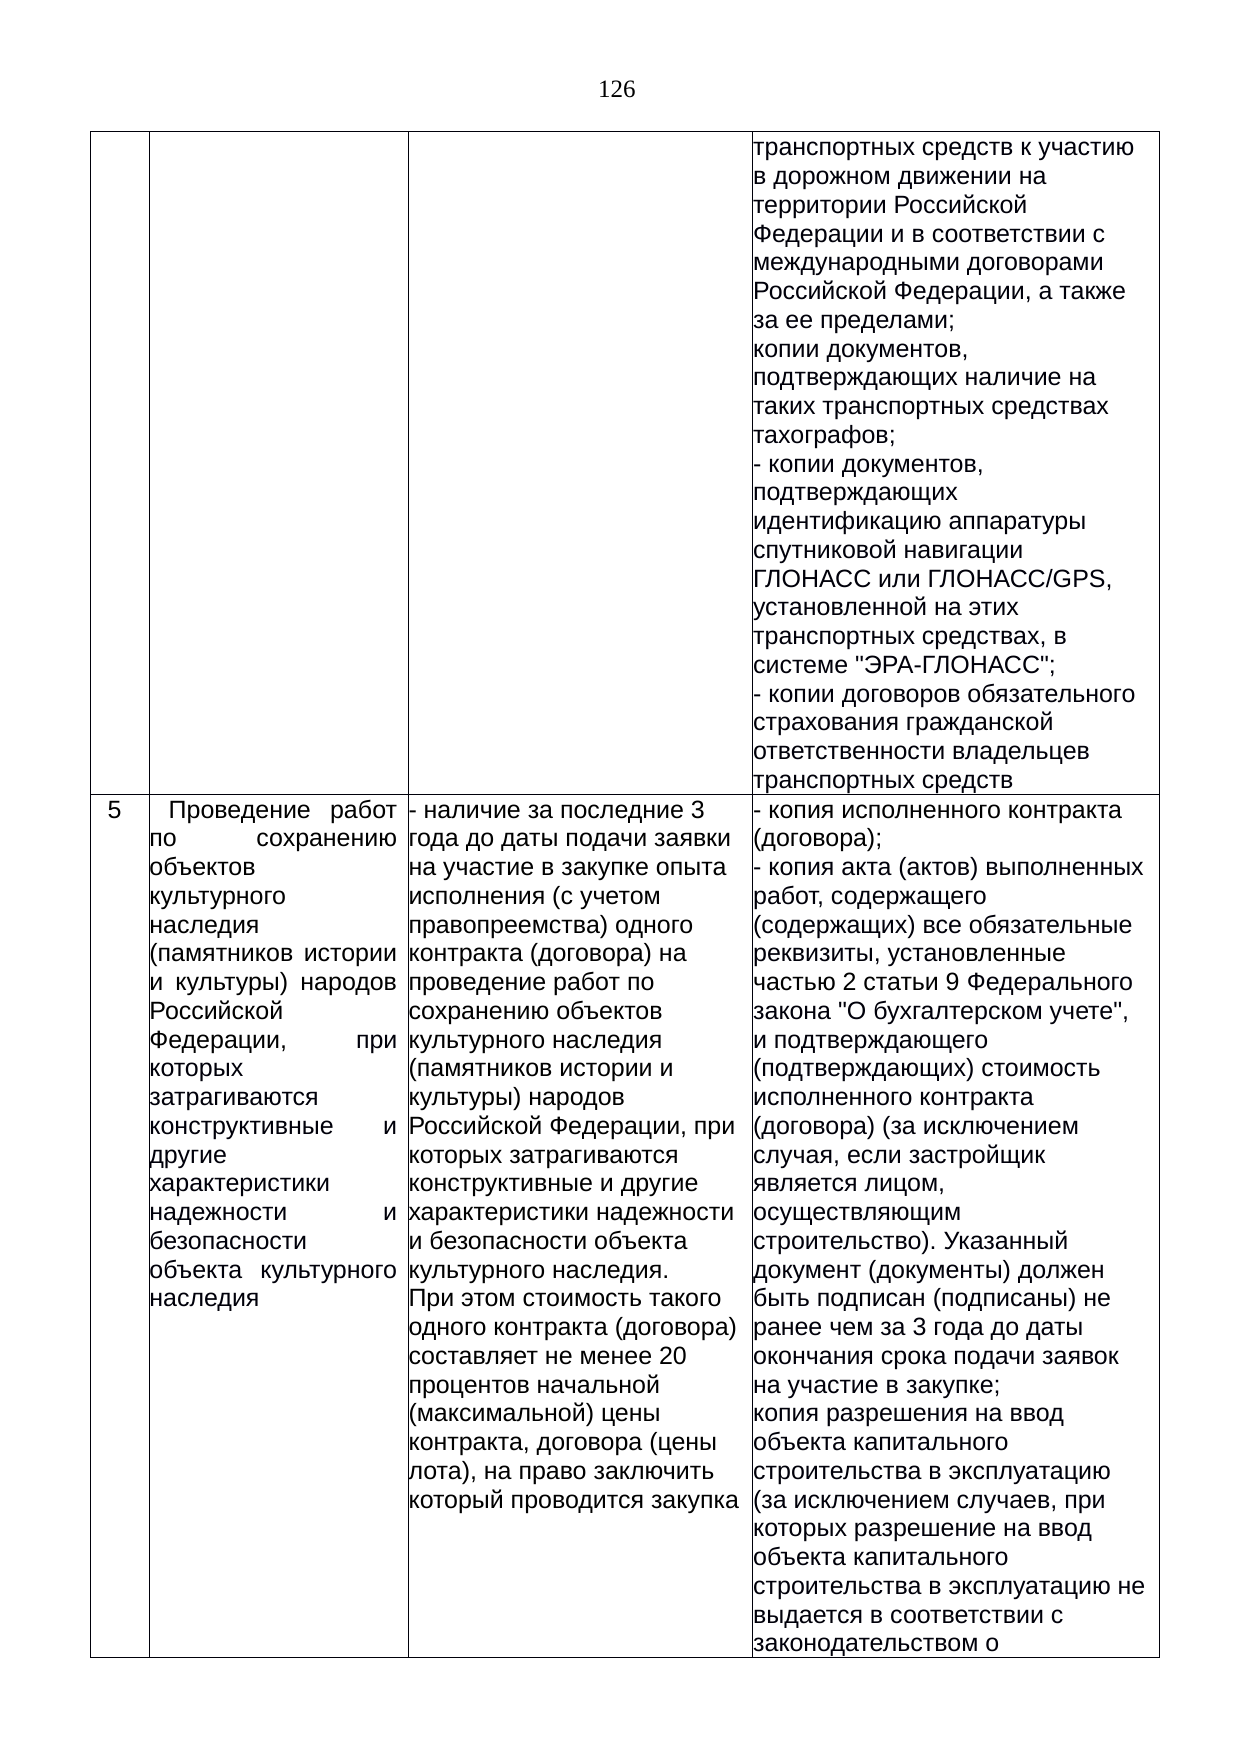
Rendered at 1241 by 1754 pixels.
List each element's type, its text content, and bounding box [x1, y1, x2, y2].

table_cell [150, 132, 408, 793]
table_cell [91, 132, 149, 793]
table_cell - наличие за последние 3 года до даты подачи заявки на участие в закупке опыта исполнения (с учетом правопреемства) одного контракта (договора) на проведение работ по сохранению объектов культурного наследия (памятников истории и культуры) народов Российской Федерации, при которых затрагиваются конструктивные и другие характеристики надежности и безопасности объекта культурного наследия. При этом стоимость такого одного контракта (договора) составляет не менее 20 процентов начальной (максимальной) цены контракта, договора (цены лота), на право заключить который проводится закупка [409, 795, 752, 1657]
table_cell [409, 132, 752, 793]
table_cell Проведение работ по сохранению объектов культурного наследия (памятников истории и культуры) народов Российской Федерации, при которых затрагиваются конструктивные и другие характеристики надежности и безопасности объекта культурного наследия [150, 795, 408, 1657]
table_cell транспортных средств к участию в дорожном движении на территории Российской Федерации и в соответствии с международными договорами Российской Федерации, а также за ее пределами; копии документов, подтверждающих наличие на таких транспортных средствах тахографов; - копии документов, подтверждающих идентификацию аппаратуры спутниковой навигации ГЛОНАСС или ГЛОНАСС/GPS, установленной на этих транспортных средствах, в системе "ЭРА-ГЛОНАСС"; - копии договоров обязательного страхования гражданской ответственности владельцев транспортных средств [753, 132, 1159, 793]
table_cell - копия исполненного контракта (договора); - копия акта (актов) выполненных работ, содержащего (содержащих) все обязательные реквизиты, установленные частью 2 статьи 9 Федерального закона "О бухгалтерском учете", и подтверждающего (подтверждающих) стоимость исполненного контракта (договора) (за исключением случая, если застройщик является лицом, осуществляющим строительство). Указанный документ (документы) должен быть подписан (подписаны) не ранее чем за 3 года до даты окончания срока подачи заявок на участие в закупке; копия разрешения на ввод объекта капитального строительства в эксплуатацию (за исключением случаев, при которых разрешение на ввод объекта капитального строительства в эксплуатацию не выдается в соответствии с законодательством о [753, 795, 1159, 1657]
table_cell 5 [91, 795, 149, 1657]
